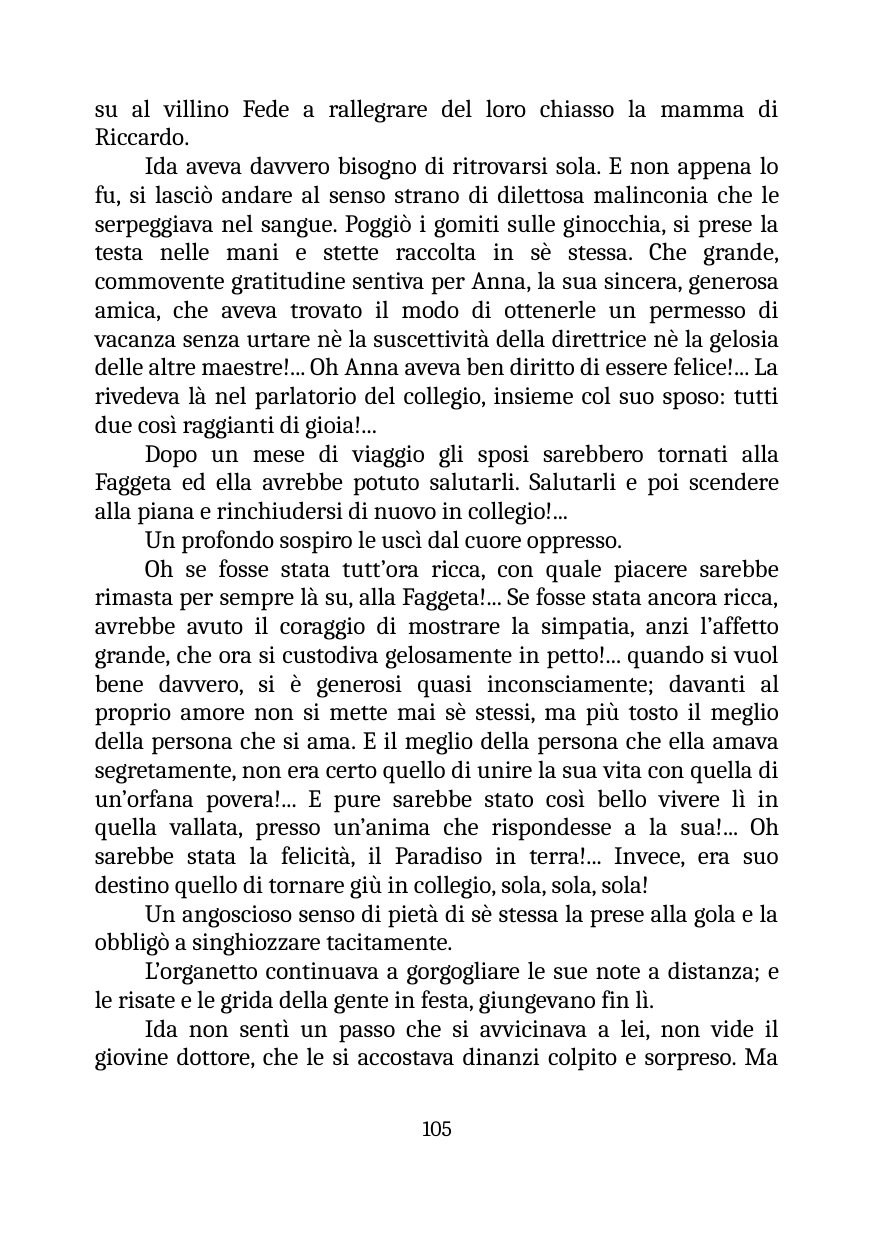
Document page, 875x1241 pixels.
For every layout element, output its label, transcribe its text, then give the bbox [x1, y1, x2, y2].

text Un profondo sospiro le uscì dal cuore oppresso. [94, 526, 779, 554]
text su al villino Fede a rallegrare del loro chiasso la mamma di Riccardo. [94, 94, 779, 152]
text Un angoscioso senso di pietà di sè stessa la prese alla gola e la obbligò a singhiozzare tacitamente. [94, 899, 779, 957]
text Ida aveva davvero bisogno di ritrovarsi sola. E non appena lo fu, si lasciò andare al senso strano di dilettosa malinconia che le serpeggiava nel sangue. Poggiò i gomiti sulle ginocchia, si prese la testa nelle mani e stette raccolta in sè stessa. Che grande, commovente gratitudine sentiva per Anna, la sua sincera, generosa amica, che aveva trovato il modo di ottenerle un permesso di vacanza senza urtare nè la suscettività della direttrice nè la gelosia delle altre maestre!... Oh Anna aveva ben diritto di essere felice!... La rivedeva là nel parlatorio del collegio, insieme col suo sposo: tutti due così raggianti di gioia!... [94, 152, 779, 439]
text Dopo un mese di viaggio gli sposi sarebbero tornati alla Faggeta ed ella avrebbe potuto salutarli. Salutarli e poi scendere alla piana e rinchiudersi di nuovo in collegio!... [94, 439, 779, 526]
text Oh se fosse stata tutt’ora ricca, con quale piacere sarebbe rimasta per sempre là su, alla Faggeta!... Se fosse stata ancora ricca, avrebbe avuto il coraggio di mostrare la simpatia, anzi l’affetto grande, che ora si custodiva gelosamente in petto!... quando si vuol bene davvero, si è generosi quasi inconsciamente; davanti al proprio amore non si mette mai sè stessi, ma più tosto il meglio della persona che si ama. E il meglio della persona che ella amava segretamente, non era certo quello di unire la sua vita con quella di un’orfana povera!... E pure sarebbe stato così bello vivere lì in quella vallata, presso un’anima che rispondesse a la sua!... Oh sarebbe stata la felicità, il Paradiso in terra!... Invece, era suo destino quello di tornare giù in collegio, sola, sola, sola! [94, 554, 779, 899]
text L’organetto continuava a gorgogliare le sue note a distanza; e le risate e le grida della gente in festa, giungevano fin lì. [94, 957, 779, 1014]
text Ida non sentì un passo che si avvicinava a lei, non vide il giovine dottore, che le si accostava dinanzi colpito e sorpreso. Ma [94, 1014, 779, 1072]
